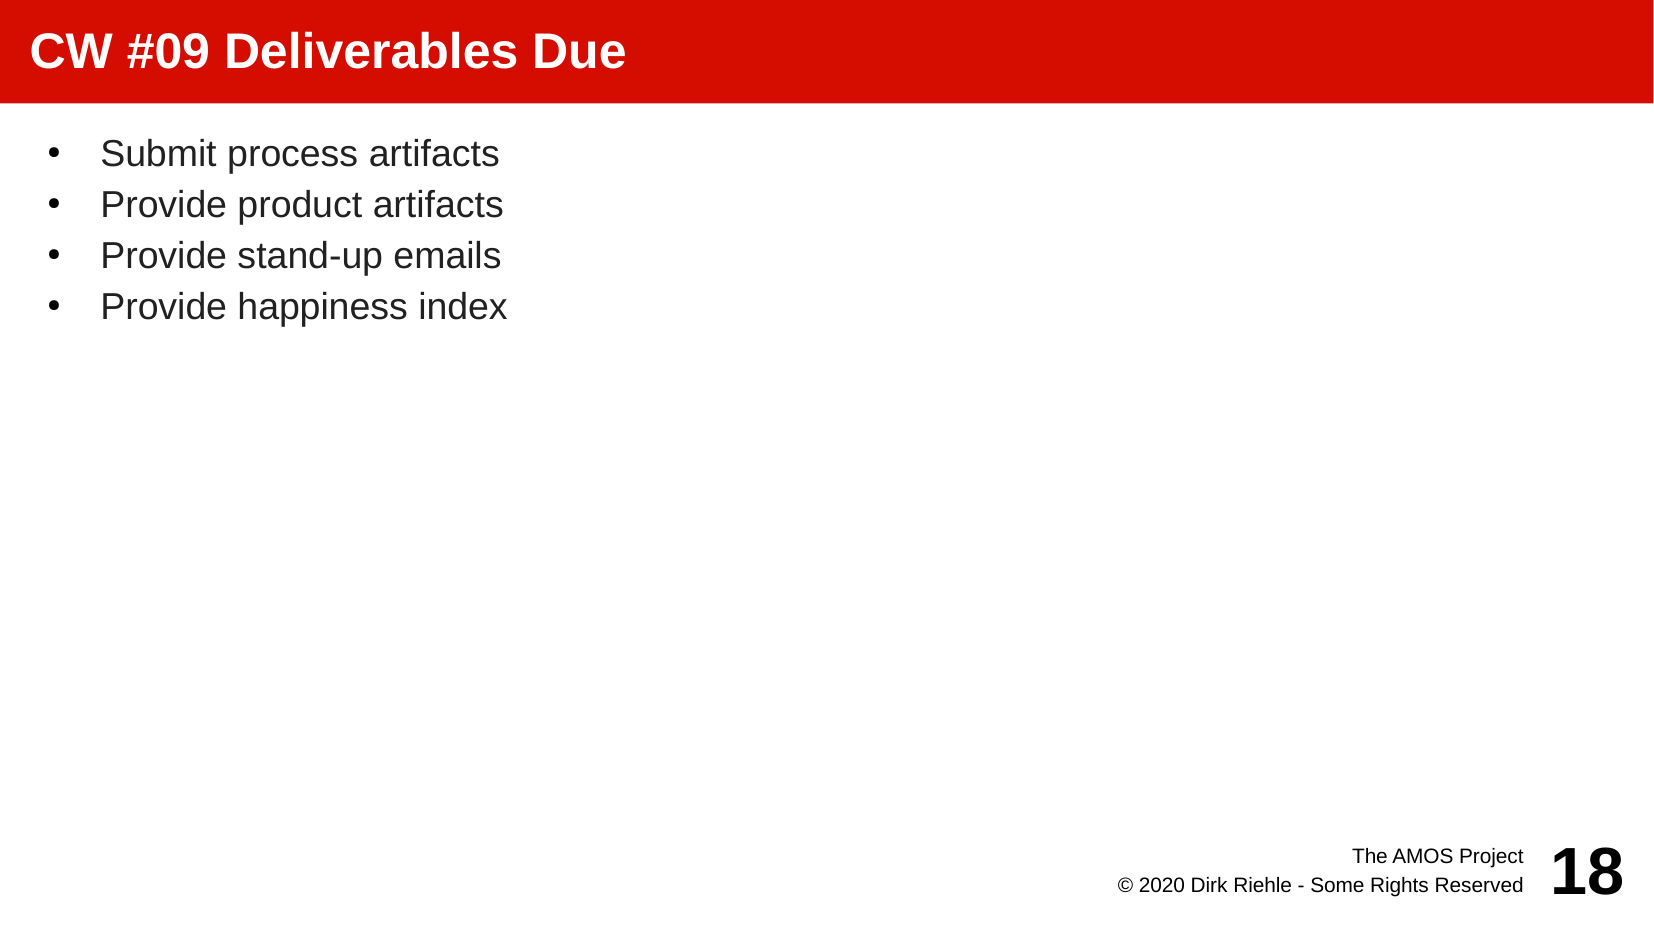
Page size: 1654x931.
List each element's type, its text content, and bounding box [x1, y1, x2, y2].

list Submit process artifacts Provide product artifacts Provide stand-up emails Provide happiness index [29, 132, 1625, 813]
title CW #09 Deliverables Due [0, 0, 1654, 104]
